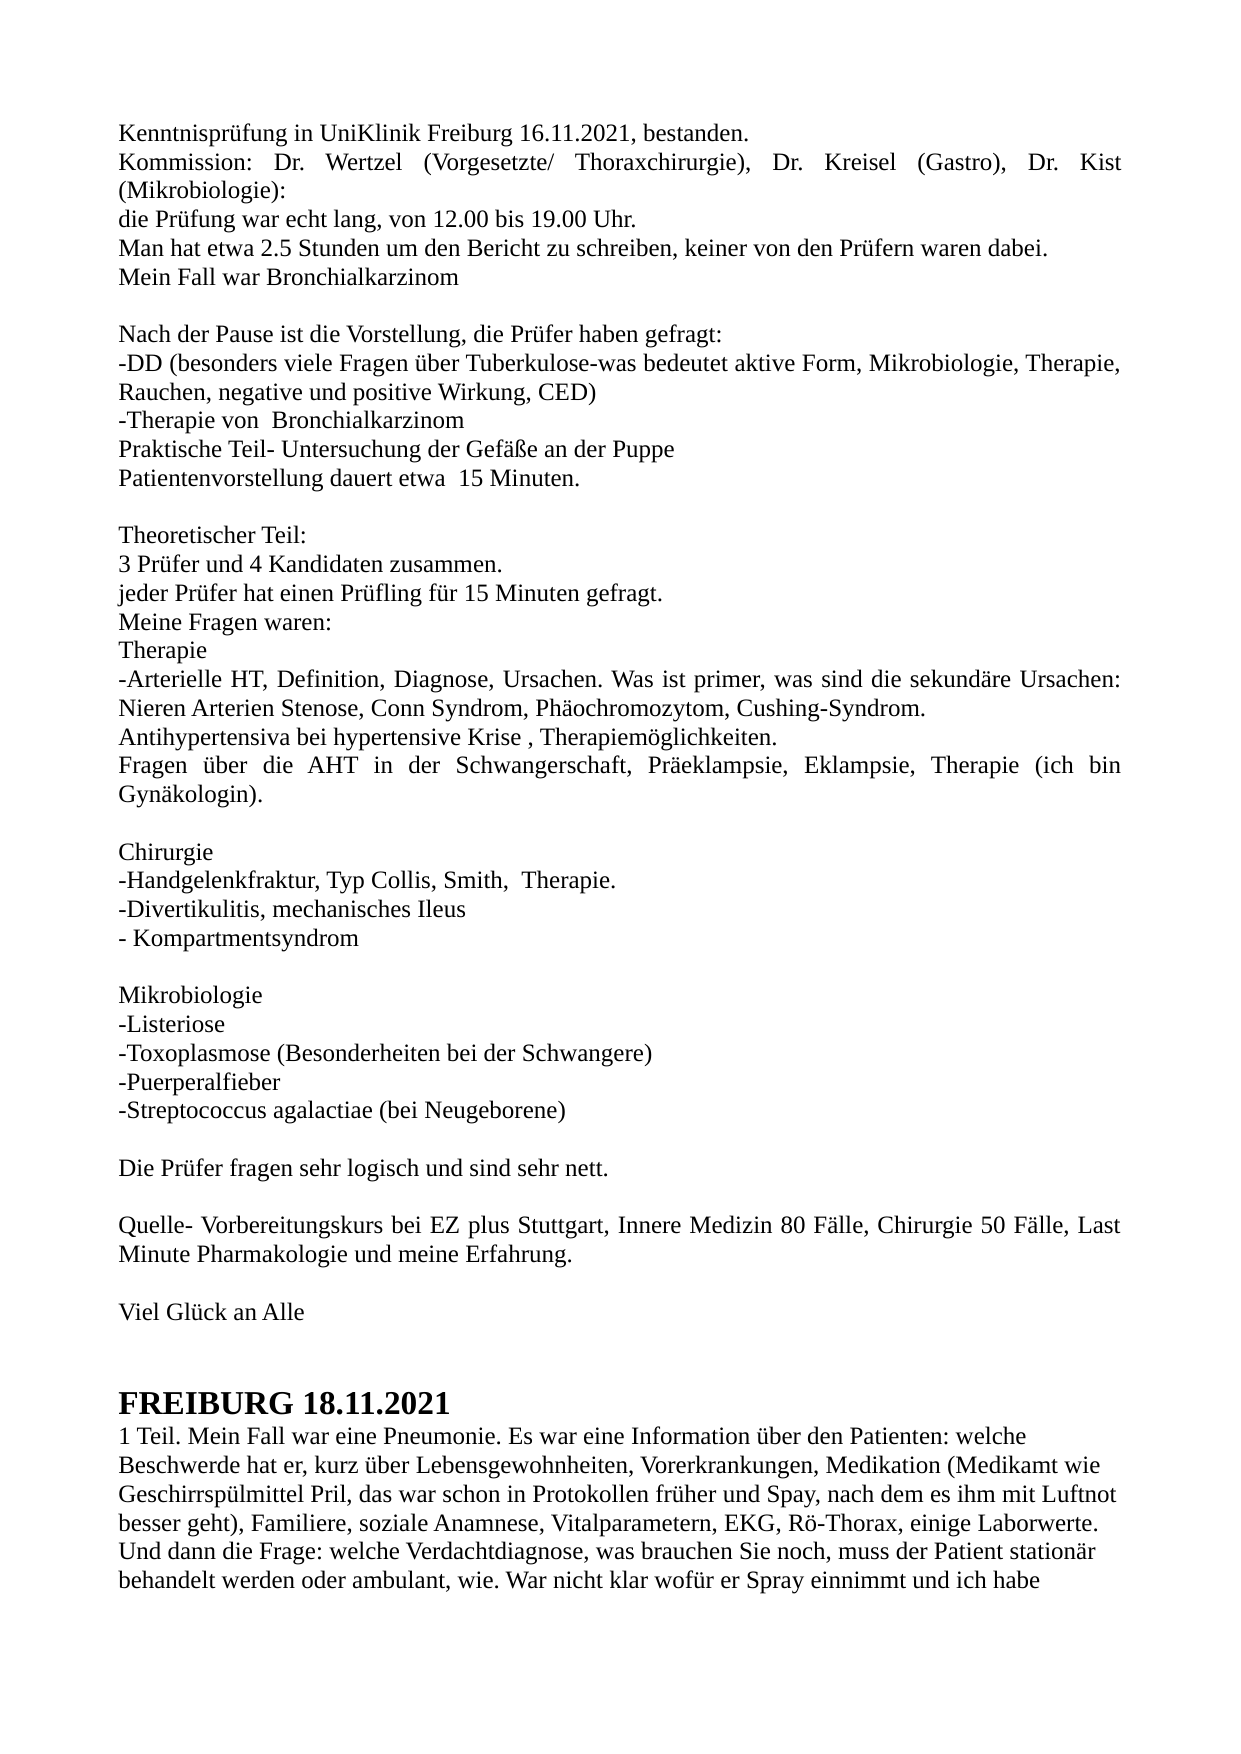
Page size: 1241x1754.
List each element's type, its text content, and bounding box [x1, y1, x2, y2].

text Meine Fragen waren: [118, 607, 1122, 636]
text die Prüfung war echt lang, von 12.00 bis 19.00 Uhr. [118, 204, 1122, 233]
text jeder Prüfer hat einen Prüfling für 15 Minuten gefragt. [118, 578, 1122, 607]
text Man hat etwa 2.5 Stunden um den Bericht zu schreiben, keiner von den Prüfern waren dabei. [118, 233, 1122, 262]
text Patientenvorstellung dauert etwa 15 Minuten. [118, 463, 1122, 492]
text -DD (besonders viele Fragen über Tuberkulose-was bedeutet aktive Form, Mikrobiologie, Therapie, Rauchen, negative und positive Wirkung, CED) [118, 348, 1122, 406]
text Viel Glück an Alle [118, 1297, 1122, 1326]
text Die Prüfer fragen sehr logisch und sind sehr nett. [118, 1153, 1122, 1182]
text Fragen über die AHT in der Schwangerschaft, Präeklampsie, Eklampsie, Therapie (ich bin Gynäkologin). [118, 751, 1122, 808]
text -Handgelenkfraktur, Typ Collis, Smith, Therapie. [118, 866, 1122, 894]
text -Listeriose [118, 1009, 1122, 1038]
text FREIBURG 18.11.2021 [118, 1383, 1122, 1421]
text Kenntnisprüfung in UniKlinik Freiburg 16.11.2021, bestanden. [118, 118, 1122, 147]
text Kommission: Dr. Wertzel (Vorgesetzte/ Thoraxchirurgie), Dr. Kreisel (Gastro), Dr. Kist (Mikrobiologie): [118, 147, 1122, 204]
text 3 Prüfer und 4 Kandidaten zusammen. [118, 549, 1122, 578]
text Theoretischer Teil: [118, 521, 1122, 549]
text Praktische Teil- Untersuchung der Gefäße an der Puppe [118, 434, 1122, 463]
text Antihypertensiva bei hypertensive Krise , Therapiemöglichkeiten. [118, 722, 1122, 751]
text -Streptococcus agalactiae (bei Neugeborene) [118, 1096, 1122, 1124]
text Quelle- Vorbereitungskurs bei EZ plus Stuttgart, Innere Medizin 80 Fälle, Chirurgie 50 Fälle, Last Minute Pharmakologie und meine Erfahrung. [118, 1211, 1122, 1268]
text -Arterielle HT, Definition, Diagnose, Ursachen. Was ist primer, was sind die sekundäre Ursachen: Nieren Arterien Stenose, Conn Syndrom, Phäochromozytom, Cushing-Syndrom. [118, 664, 1122, 722]
text Chirurgie [118, 837, 1122, 866]
text -Puerperalfieber [118, 1067, 1122, 1096]
text Mikrobiologie [118, 981, 1122, 1009]
text - Kompartmentsyndrom [118, 923, 1122, 952]
text Therapie [118, 636, 1122, 664]
text -Therapie von Bronchialkarzinom [118, 406, 1122, 434]
text -Divertikulitis, mechanisches Ileus [118, 894, 1122, 923]
text Mein Fall war Bronchialkarzinom [118, 262, 1122, 291]
text 1 Teil. Mein Fall war eine Pneumonie. Es war eine Information über den Patienten: welche Beschwerde hat er, kurz über Lebensgewohnheiten, Vorerkrankungen, Medikation (Medikamt wie Geschirrspülmittel Pril, das war schon in Protokollen früher und Spay, nach dem es ihm mit Luftnot besser geht), Familiere, soziale Anamnese, Vitalparametern, EKG, Rö-Thorax, einige Laborwerte. Und dann die Frage: welche Verdachtdiagnose, was brauchen Sie noch, muss der Patient stationär behandelt werden oder ambulant, wie. War nicht klar wofür er Spray einnimmt und ich habe [118, 1421, 1122, 1594]
text -Toxoplasmose (Besonderheiten bei der Schwangere) [118, 1038, 1122, 1067]
text Nach der Pause ist die Vorstellung, die Prüfer haben gefragt: [118, 319, 1122, 348]
